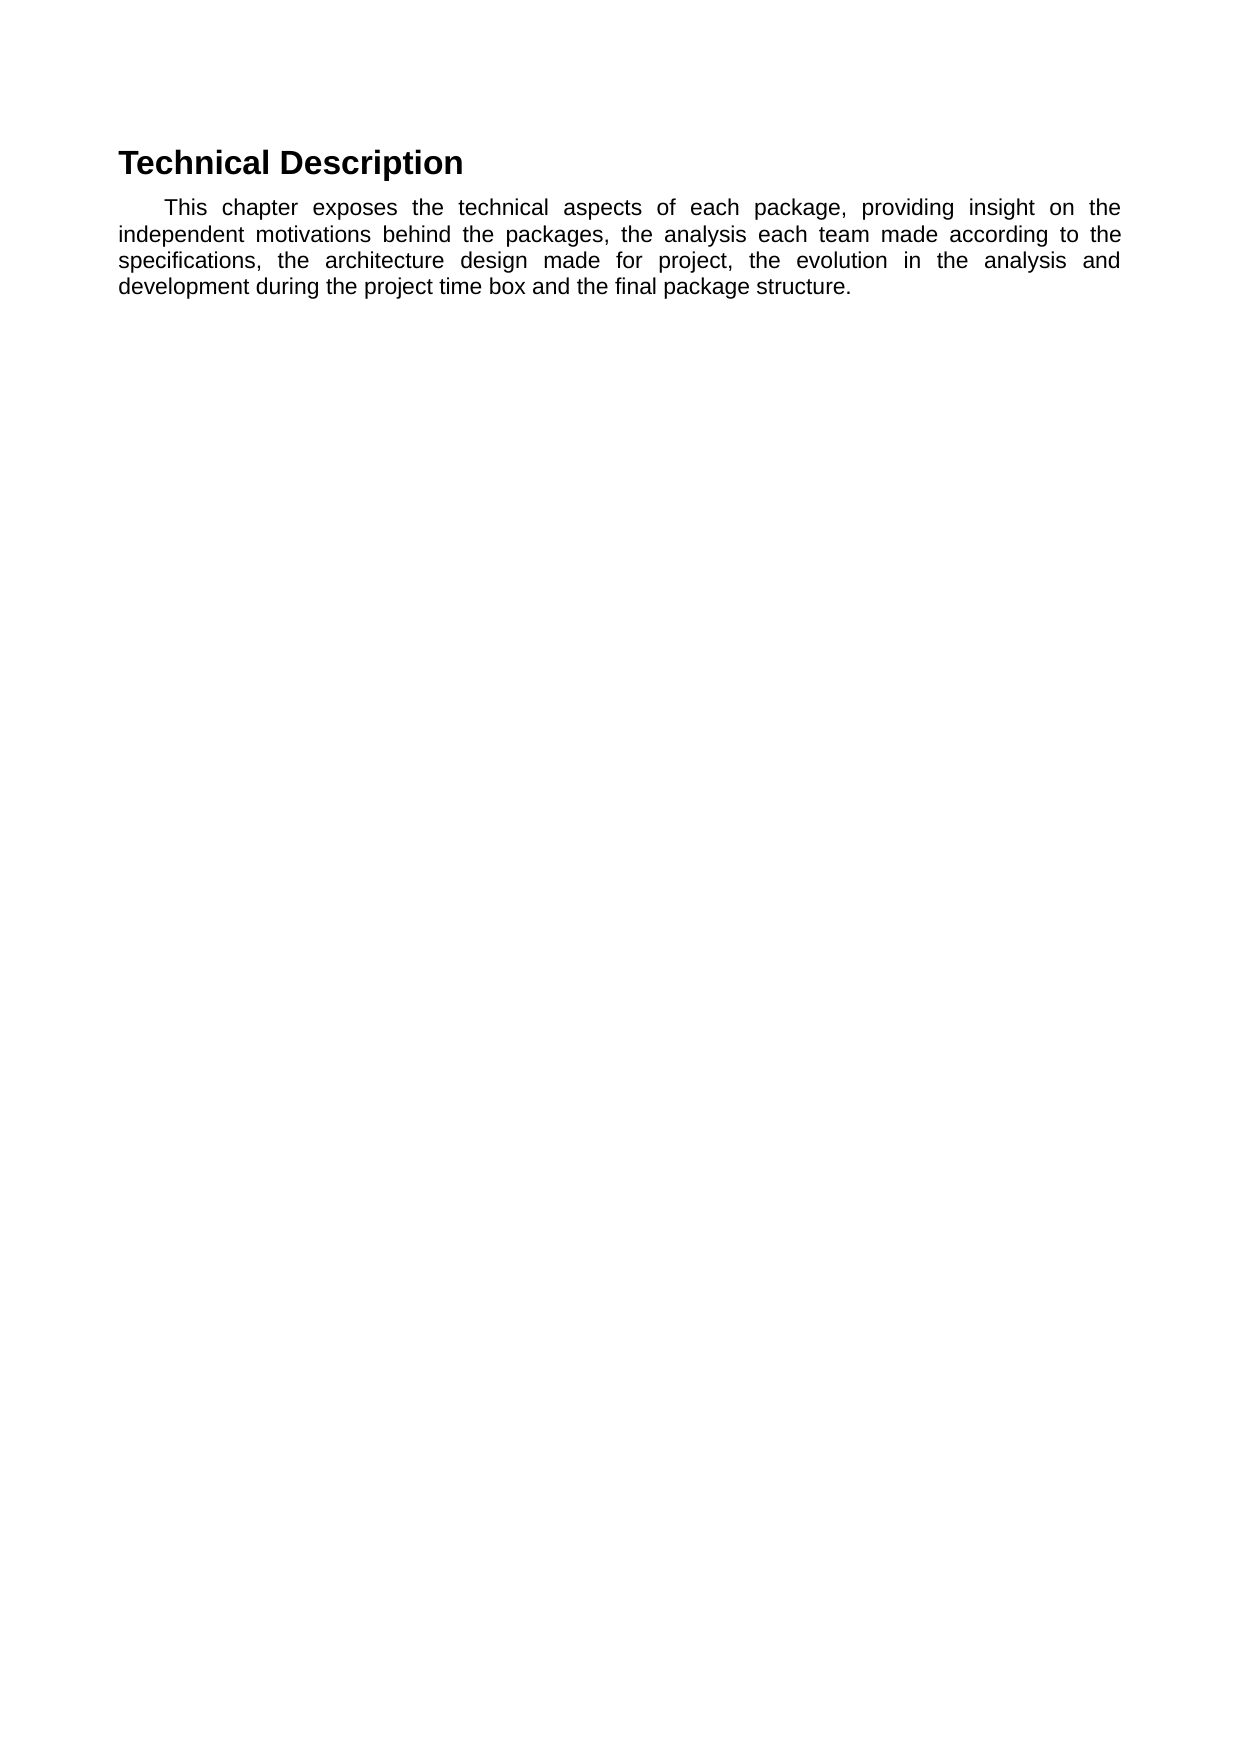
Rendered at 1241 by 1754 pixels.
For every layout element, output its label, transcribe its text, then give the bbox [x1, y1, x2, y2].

subtitle Technical Description [118, 143, 1122, 182]
text This chapter exposes the technical aspects of each package, providing insight on the independent motivations behind the packages, the analysis each team made according to the specifications, the architecture design made for project, the evolution in the analysis and development during the project time box and the final package structure. [118, 194, 1122, 300]
